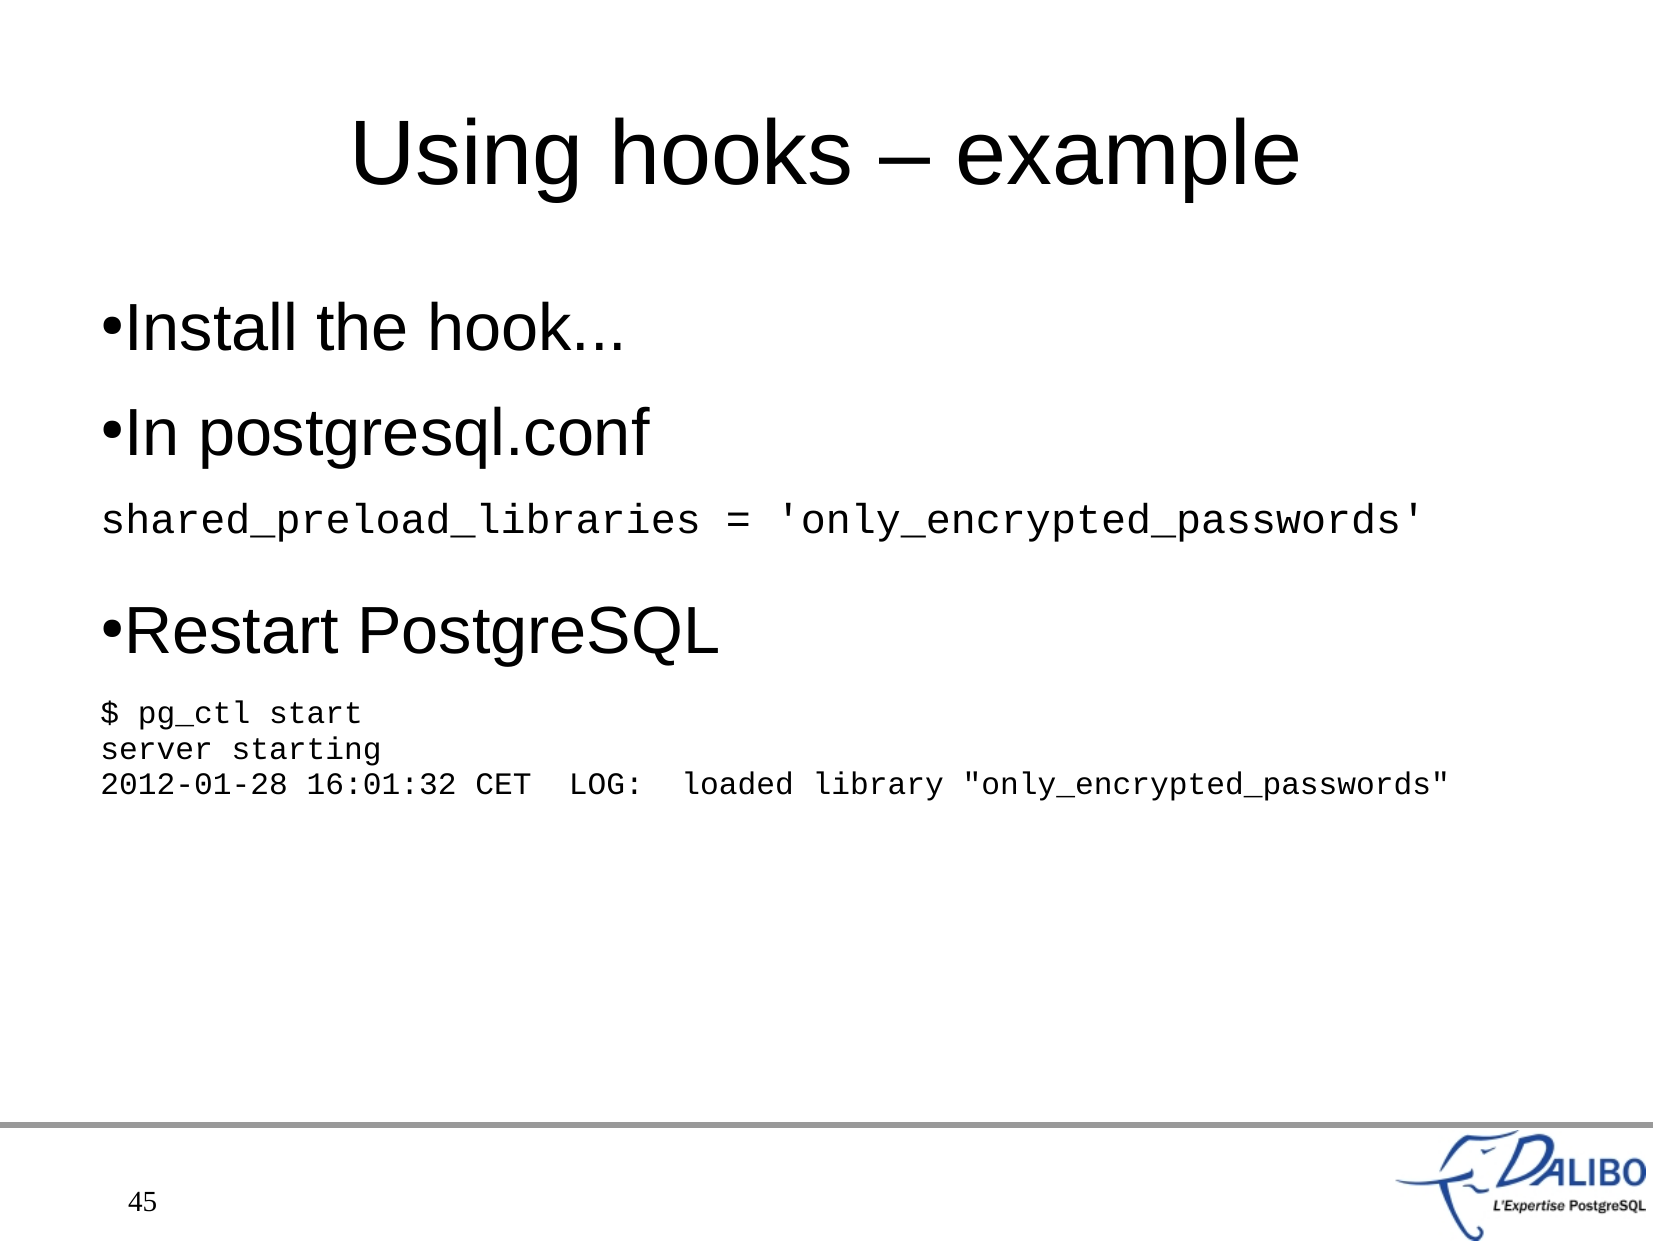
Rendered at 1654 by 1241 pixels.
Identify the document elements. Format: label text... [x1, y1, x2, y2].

list Install the hook... In postgresql.conf shared_preload_libraries = 'only_encrypted_passwords' Restart PostgreSQL $ pg_ctl start server starting 2012-01-28 16:01:32 CET LOG: loaded library "only_encrypted_passwords" [82, 290, 1571, 1109]
title Using hooks – example [82, 49, 1571, 257]
picture [1395, 1130, 1646, 1241]
